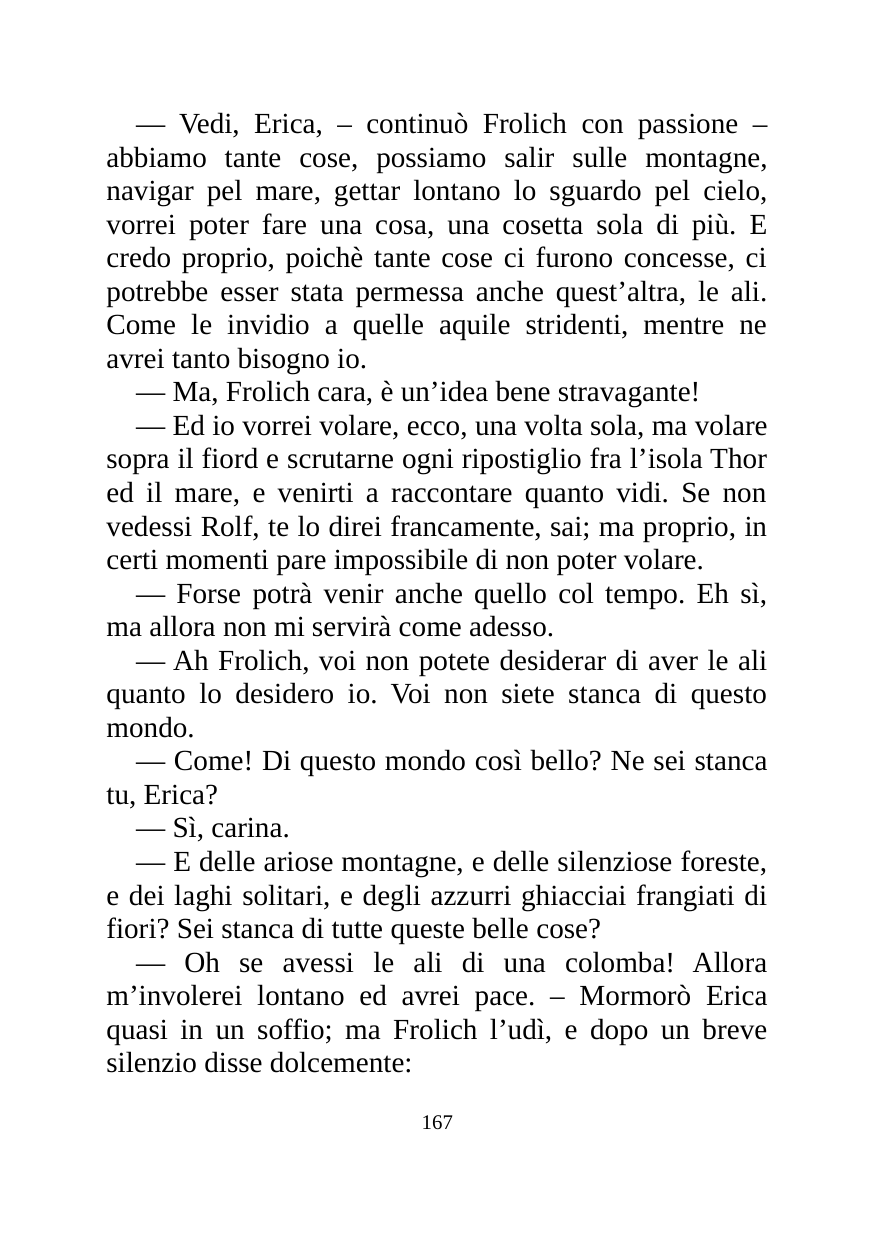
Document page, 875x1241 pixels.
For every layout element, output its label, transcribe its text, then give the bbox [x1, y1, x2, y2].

text — Ah Frolich, voi non potete desiderar di aver le ali quanto lo desidero io. Voi non siete stanca di questo mondo. [106, 643, 768, 743]
text — Oh se avessi le ali di una colomba! Allora m’involerei lontano ed avrei pace. – Mormorò Erica quasi in un soffio; ma Frolich l’udì, e dopo un breve silenzio disse dolcemente: [106, 945, 768, 1079]
text — Vedi, Erica, – continuò Frolich con passione – abbiamo tante cose, possiamo salir sulle montagne, navigar pel mare, gettar lontano lo sguardo pel cielo, vorrei poter fare una cosa, una cosetta sola di più. E credo proprio, poichè tante cose ci furono concesse, ci potrebbe esser stata permessa anche quest’altra, le ali. Come le invidio a quelle aquile stridenti, mentre ne avrei tanto bisogno io. [106, 106, 768, 374]
text — E delle ariose montagne, e delle silenziose foreste, e dei laghi solitari, e degli azzurri ghiacciai frangiati di fiori? Sei stanca di tutte queste belle cose? [106, 844, 768, 945]
text — Sì, carina. [106, 811, 768, 844]
text — Ma, Frolich cara, è un’idea bene stravagante! [106, 374, 768, 408]
text — Come! Di questo mondo così bello? Ne sei stanca tu, Erica? [106, 743, 768, 811]
text — Forse potrà venir anche quello col tempo. Eh sì, ma allora non mi servirà come adesso. [106, 576, 768, 643]
text — Ed io vorrei volare, ecco, una volta sola, ma volare sopra il fiord e scrutarne ogni ripostiglio fra l’isola Thor ed il mare, e venirti a raccontare quanto vidi. Se non vedessi Rolf, te lo direi francamente, sai; ma proprio, in certi momenti pare impossibile di non poter volare. [106, 408, 768, 576]
